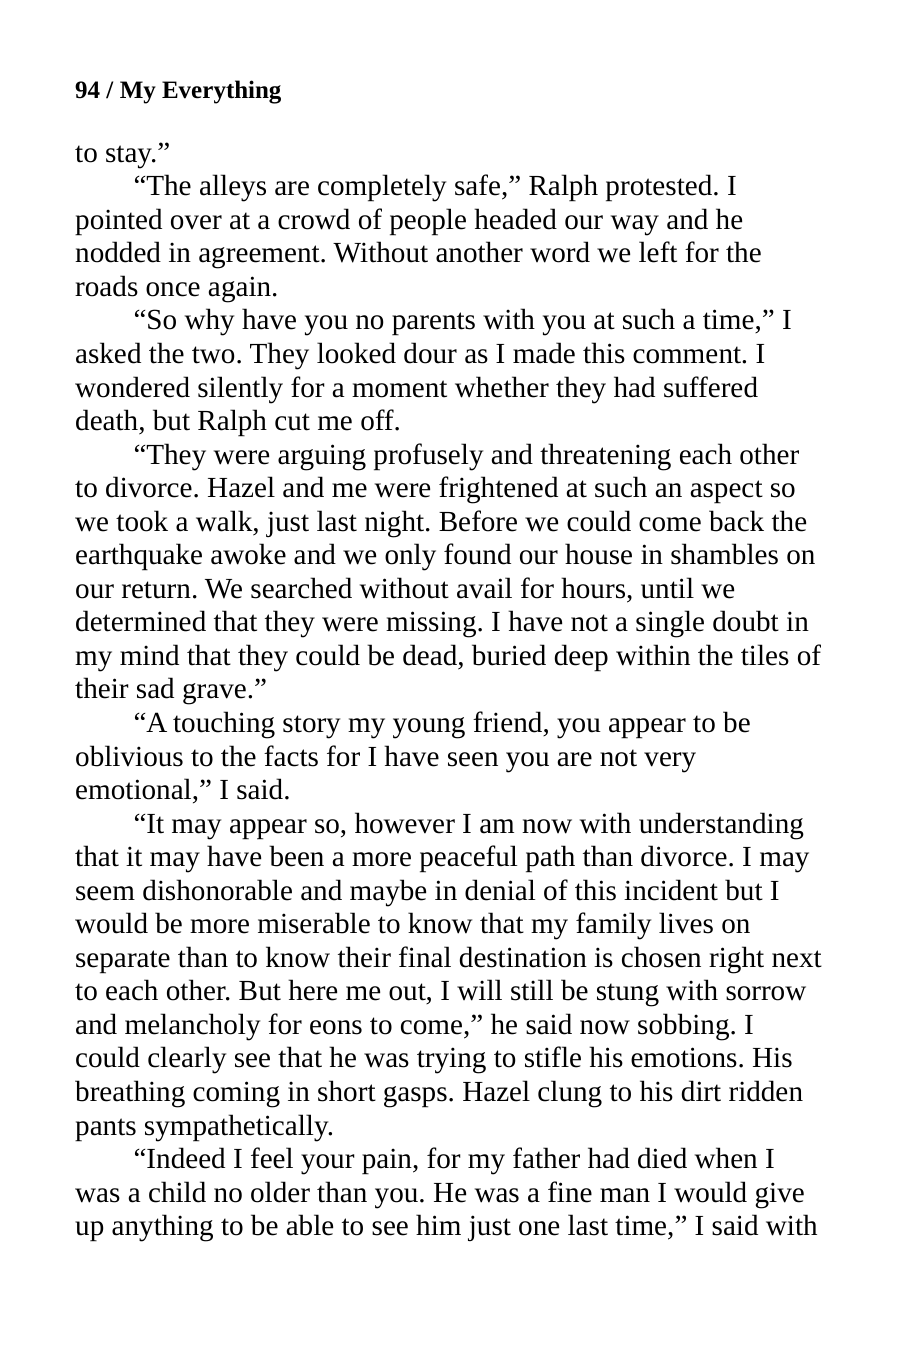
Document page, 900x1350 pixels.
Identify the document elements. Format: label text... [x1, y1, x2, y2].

text “It may appear so, however I am now with understanding that it may have been a more peaceful path than divorce. I may seem dishonorable and maybe in denial of this incident but I would be more miserable to know that my family lives on separate than to know their final destination is chosen right next to each other. But here me out, I will still be stung with sorrow and melancholy for eons to come,” he said now sobbing. I could clearly see that he was trying to stifle his emotions. His breathing coming in short gasps. Hazel clung to his dirt ridden pants sympathetically. [75, 806, 825, 1141]
text to stay.” [75, 135, 825, 168]
text “A touching story my young friend, you appear to be oblivious to the facts for I have seen you are not very emotional,” I said. [75, 705, 825, 806]
text “Indeed I feel your pain, for my father had died when I was a child no older than you. He was a fine man I would give up anything to be able to see him just one last time,” I said with [75, 1141, 825, 1242]
text “They were arguing profusely and threatening each other to divorce. Hazel and me were frightened at such an aspect so we took a walk, just last night. Before we could come back the earthquake awoke and we only found our house in shambles on our return. We searched without avail for hours, until we determined that they were missing. I have not a single doubt in my mind that they could be dead, buried deep within the tiles of their sad grave.” [75, 437, 825, 705]
text “The alleys are completely safe,” Ralph protested. I pointed over at a crowd of people headed our way and he nodded in agreement. Without another word we left for the roads once again. [75, 168, 825, 303]
text “So why have you no parents with you at such a time,” I asked the two. They looked dour as I made this comment. I wondered silently for a moment whether they had suffered death, but Ralph cut me off. [75, 303, 825, 437]
